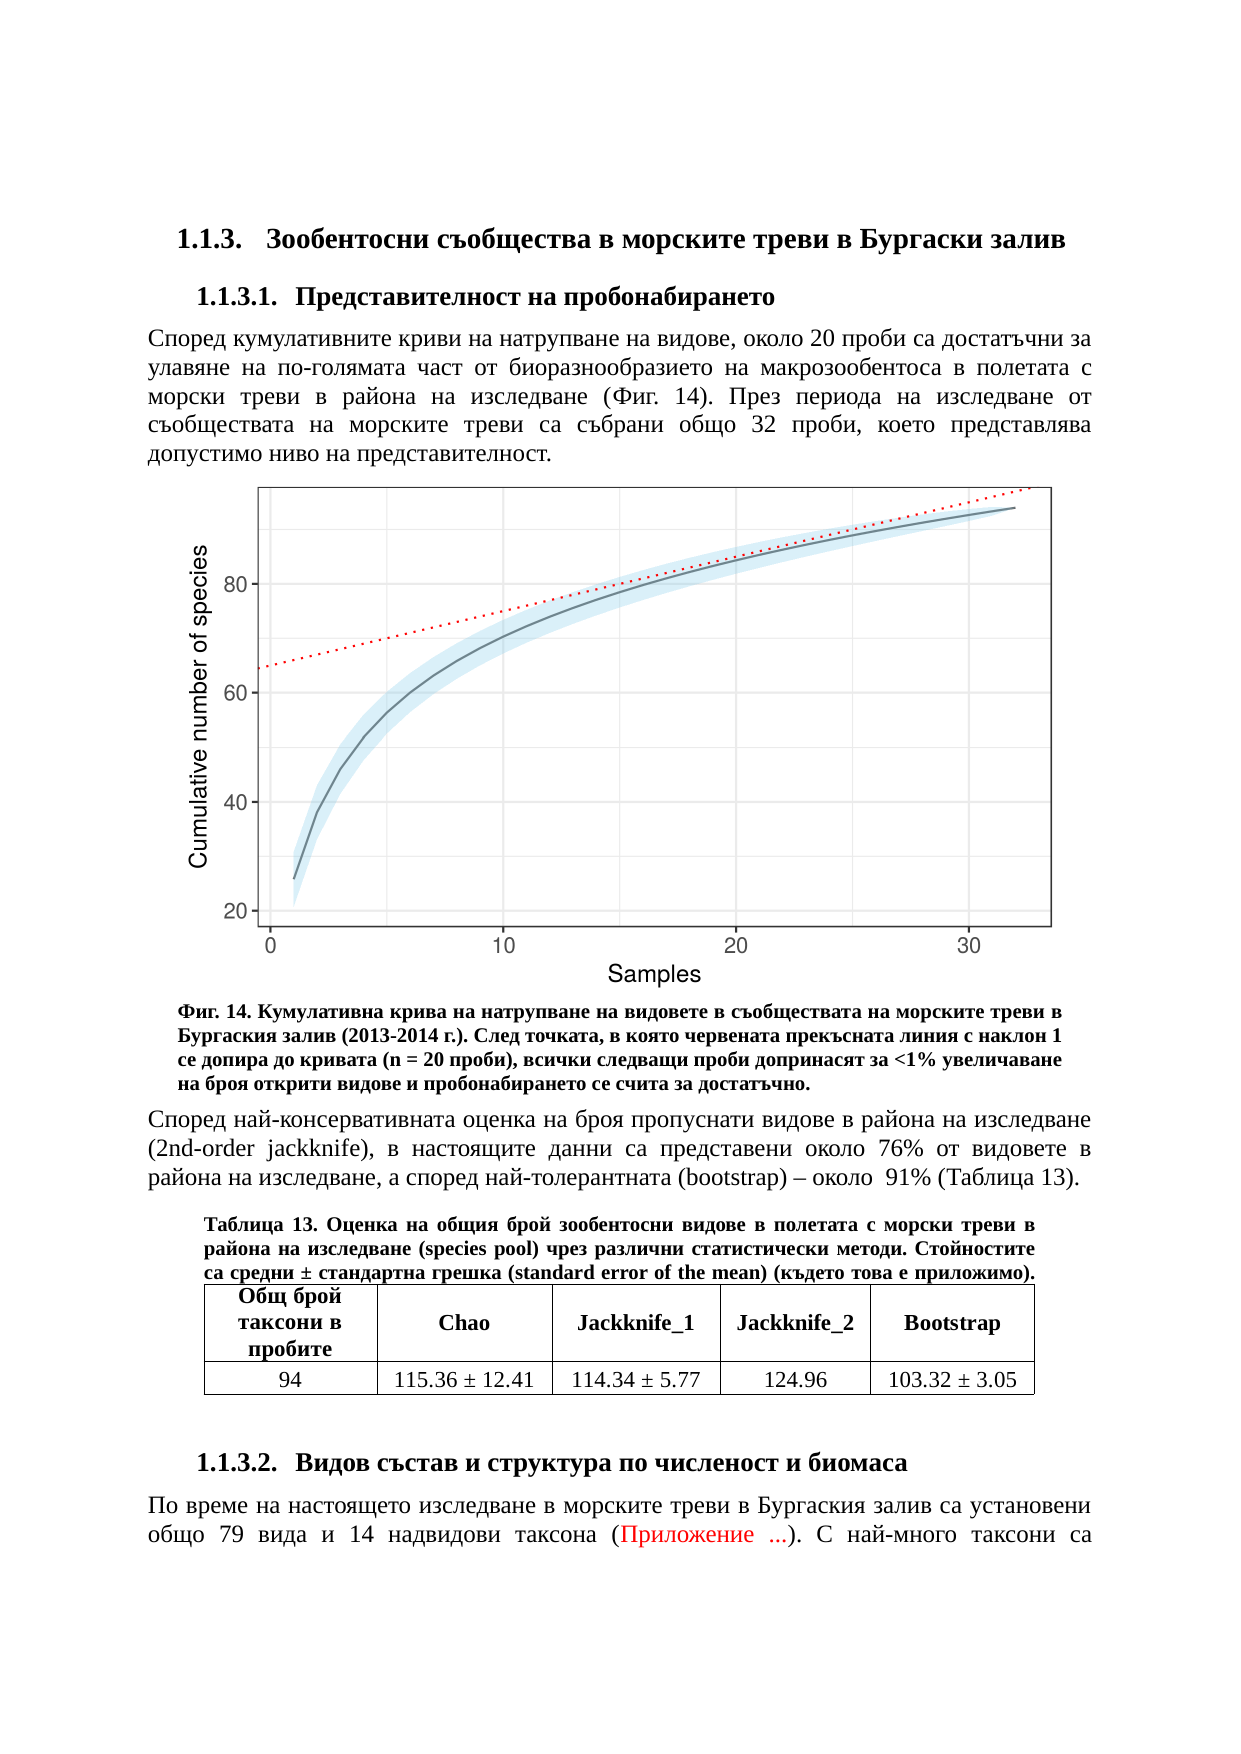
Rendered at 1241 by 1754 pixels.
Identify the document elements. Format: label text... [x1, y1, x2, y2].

text Фиг. 14. Кумулативна крива на натрупване на видовете в съобществата на морските треви в Бургаския залив (2013-2014 г.). След точката, в която червената прекъсната линия с наклон 1 се допира до кривата (n = 20 проби), всички следващи проби допринасят за <1% увеличаване на броя открити видове и пробонабирането се счита за достатъчно. [177, 999, 1063, 1095]
subtitle Зообентосни съобщества в морските треви в Бургаски залив [242, 221, 1093, 255]
text Според кумулативните криви на натрупване на видове, около 20 проби са достатъчни за улавяне на по-голямата част от биоразнообразието на макрозообентоса в полетата с морски треви в района на изследване (Фиг. 14). През периода на изследване от съобществата на морските треви са събрани общо 32 проби, което представлява допустимо ниво на представителност. [148, 323, 1093, 467]
subtitle Представителност на пробонабирането [266, 280, 1093, 311]
subtitle Видов състав и структура по численост и биомаса [266, 1446, 1093, 1477]
picture [177, 476, 1063, 999]
text По време на настоящето изследване в морските треви в Бургаския залив са установени общо 79 вида и 14 надвидови таксона (Приложение ...). С най-много таксони са [148, 1490, 1093, 1547]
text Според най-консервативната оценка на броя пропуснати видове в района на изследване (2nd-order jackknife), в настоящите данни са представени около 76% от видовете в района на изследване, а според най-толерантната (bootstrap) – около 91% (Таблица 13). [148, 1104, 1093, 1190]
text Таблица 13. Оценка на общия брой зообентосни видове в полетата с морски треви в района на изследване (species pool) чрез различни статистически методи. Стойностите са средни ± стандартна грешка (standard error of the mean) (където това е приложимо). [204, 1212, 1037, 1396]
